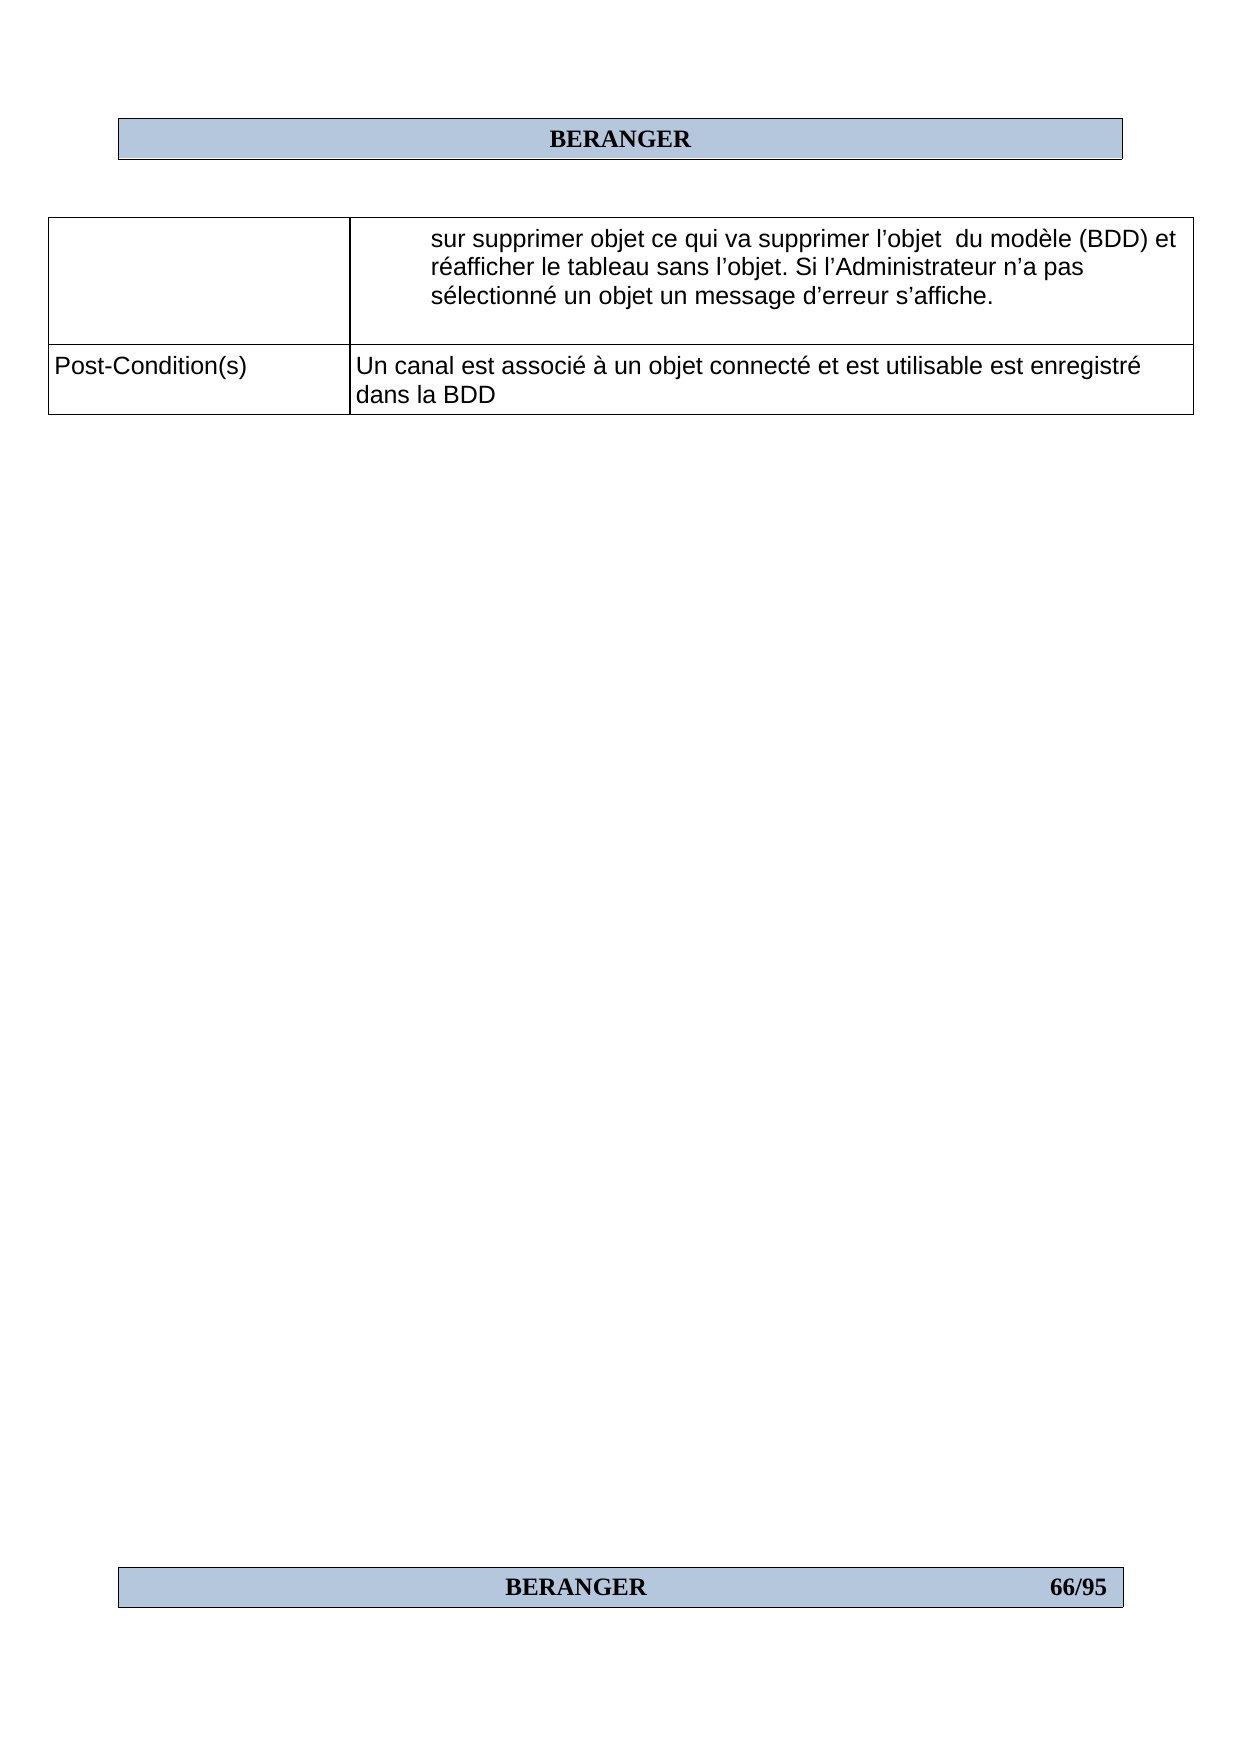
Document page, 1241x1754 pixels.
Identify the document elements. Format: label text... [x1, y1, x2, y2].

table_cell [49, 218, 349, 344]
table_cell Post-Condition(s) [49, 345, 349, 414]
table_cell Un canal est associé à un objet connecté et est utilisable est enregistré dans la BDD [351, 345, 1193, 414]
table_cell sur supprimer objet ce qui va supprimer l’objet du modèle (BDD) et réafficher le tableau sans l’objet. Si l’Administrateur n’a pas sélectionné un objet un message d’erreur s’affiche. [351, 218, 1193, 344]
